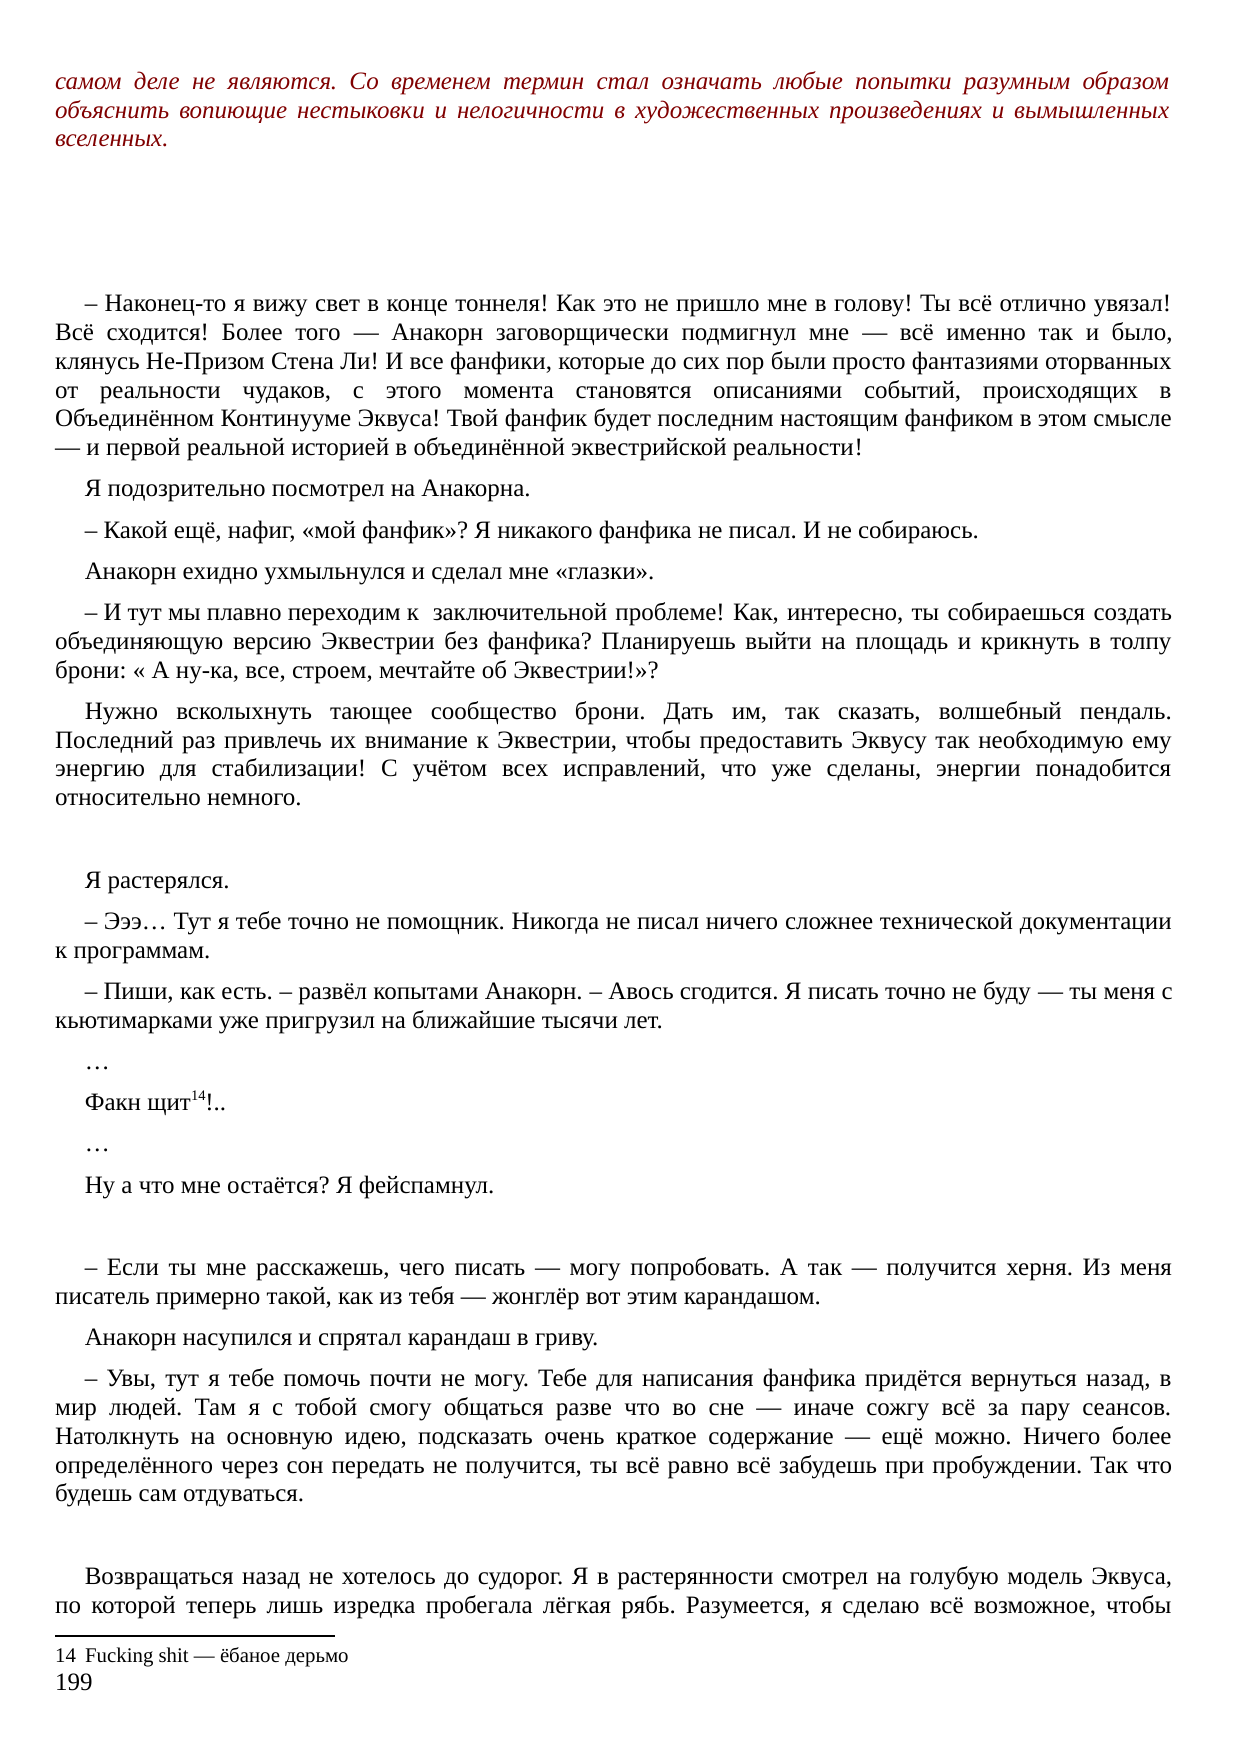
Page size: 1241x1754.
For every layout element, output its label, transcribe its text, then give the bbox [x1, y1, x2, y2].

text самом деле не являются. Со временем термин стал означать любые попытки разумным образом объяснить вопиющие нестыковки и нелогичности в художественных произведениях и вымышленных вселенных. [55, 66, 1173, 152]
text Ну а что мне остаётся? Я фейспамнул. [55, 1170, 1173, 1198]
text … [55, 1046, 1173, 1075]
text Я подозрительно посмотрел на Анакорна. [55, 473, 1173, 502]
text Факн щит!.. [55, 1087, 1173, 1116]
text – Наконец-то я вижу свет в конце тоннеля! Как это не пришло мне в голову! Ты всё отлично увязал! Всё сходится! Более того — Анакорн заговорщически подмигнул мне — всё именно так и было, клянусь Не-Призом Стена Ли! И все фанфики, которые до сих пор были просто фантазиями оторванных от реальности чудаков, с этого момента становятся описаниями событий, происходящих в Объединённом Континууме Эквуса! Твой фанфик будет последним настоящим фанфиком в этом смысле — и первой реальной историей в объединённой эквестрийской реальности! [55, 288, 1173, 461]
text … [55, 1128, 1173, 1157]
text – Эээ… Тут я тебе точно не помощник. Никогда не писал ничего сложнее технической документации к программам. [55, 906, 1173, 963]
text Нужно всколыхнуть тающее сообщество брони. Дать им, так сказать, волшебный пендаль. Последний раз привлечь их внимание к Эквестрии, чтобы предоставить Эквусу так необходимую ему энергию для стабилизации! С учётом всех исправлений, что уже сделаны, энергии понадобится относительно немного. [55, 696, 1173, 811]
text – Если ты мне расскажешь, чего писать — могу попробовать. А так — получится херня. Из меня писатель примерно такой, как из тебя — жонглёр вот этим карандашом. [55, 1252, 1173, 1310]
text – Пиши, как есть. – развёл копытами Анакорн. – Авось сгодится. Я писать точно не буду — ты меня с кьютимарками уже пригрузил на ближайшие тысячи лет. [55, 976, 1173, 1033]
text – Увы, тут я тебе помочь почти не могу. Тебе для написания фанфика придётся вернуться назад, в мир людей. Там я с тобой смогу общаться разве что во сне — иначе сожгу всё за пару сеансов. Натолкнуть на основную идею, подсказать очень краткое содержание — ещё можно. Ничего более определённого через сон передать не получится, ты всё равно всё забудешь при пробуждении. Так что будешь сам отдуваться. [55, 1363, 1173, 1507]
text – И тут мы плавно переходим к заключительной проблеме! Как, интересно, ты собираешься создать объединяющую версию Эквестрии без фанфика? Планируешь выйти на площадь и крикнуть в толпу брони: « А ну-ка, все, строем, мечтайте об Эквестрии!»? [55, 597, 1173, 683]
text Анакорн насупился и спрятал карандаш в гриву. [55, 1322, 1173, 1351]
text Возвращаться назад не хотелось до судорог. Я в растерянности смотрел на голубую модель Эквуса, по которой теперь лишь изредка пробегала лёгкая рябь. Разумеется, я сделаю всё возможное, чтобы [55, 1561, 1173, 1618]
text Fucking shit — ёбаное дерьмо [55, 1642, 1173, 1667]
text Я растерялся. [55, 865, 1173, 893]
text Анакорн ехидно ухмыльнулся и сделал мне «глазки». [55, 556, 1173, 585]
text – Какой ещё, нафиг, «мой фанфик»? Я никакого фанфика не писал. И не собираюсь. [55, 515, 1173, 543]
